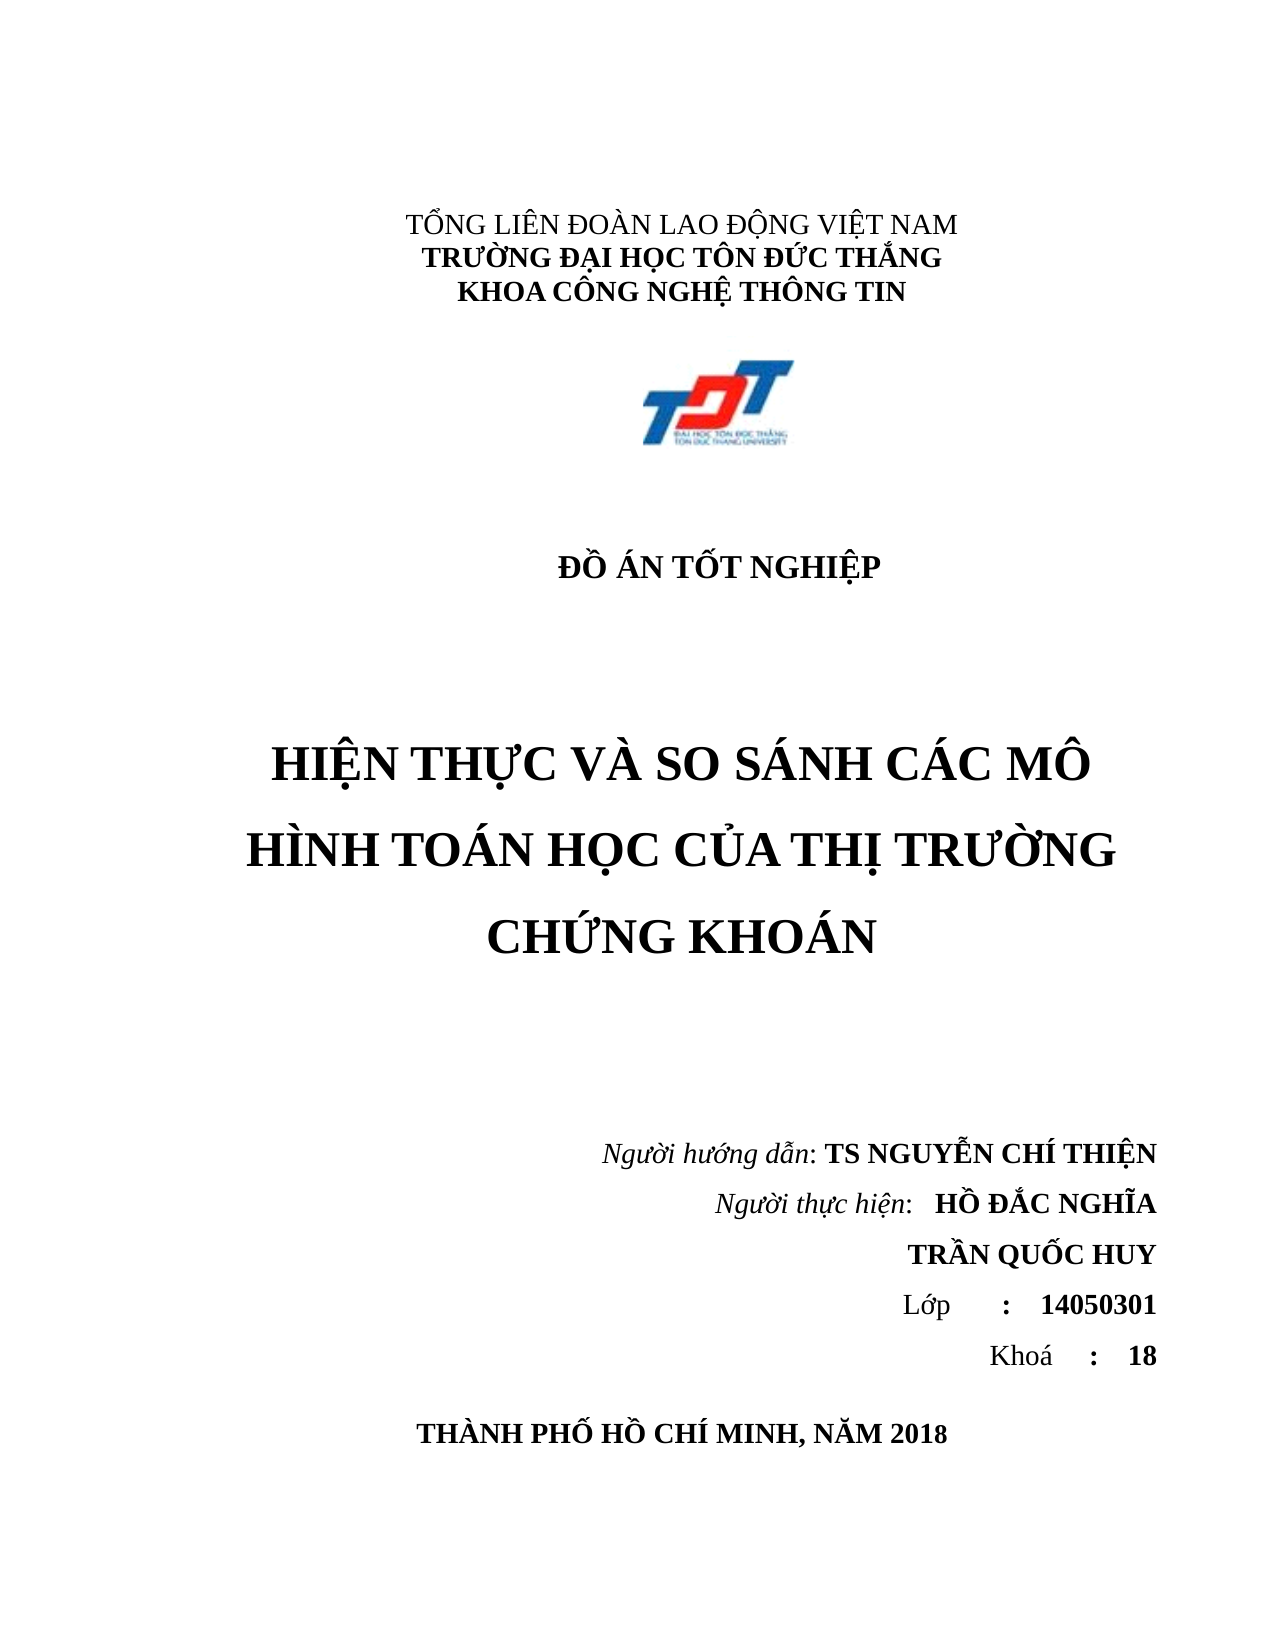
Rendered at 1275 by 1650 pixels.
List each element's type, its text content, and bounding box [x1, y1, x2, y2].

text Người hướng dẫn: TS NGUYỄN CHÍ THIỆN [207, 1136, 1157, 1170]
text HIỆN THỰC VÀ SO SÁNH CÁC MÔ HÌNH TOÁN HỌC CỦA THỊ TRƯỜNG CHỨNG KHOÁN [207, 734, 1157, 964]
picture [642, 336, 795, 479]
text Lớp : 14050301 [207, 1287, 1157, 1321]
text Khoá : 18 [207, 1338, 1157, 1371]
text THÀNH PHỐ HỒ CHÍ MINH, NĂM 2018 [207, 1417, 1157, 1450]
text KHOA CÔNG NGHỆ THÔNG TIN [207, 274, 1157, 307]
text ĐỒ ÁN TỐT NGHIỆP [207, 547, 1157, 585]
text TRẦN QUỐC HUY [207, 1237, 1157, 1271]
text Người thực hiện: HỒ ĐẮC NGHĨA [207, 1187, 1157, 1220]
text TRƯỜNG ĐẠI HỌC TÔN ĐỨC THẮNG [207, 240, 1157, 274]
text TỔNG LIÊN ĐOÀN LAO ĐỘNG VIỆT NAM [207, 207, 1157, 240]
